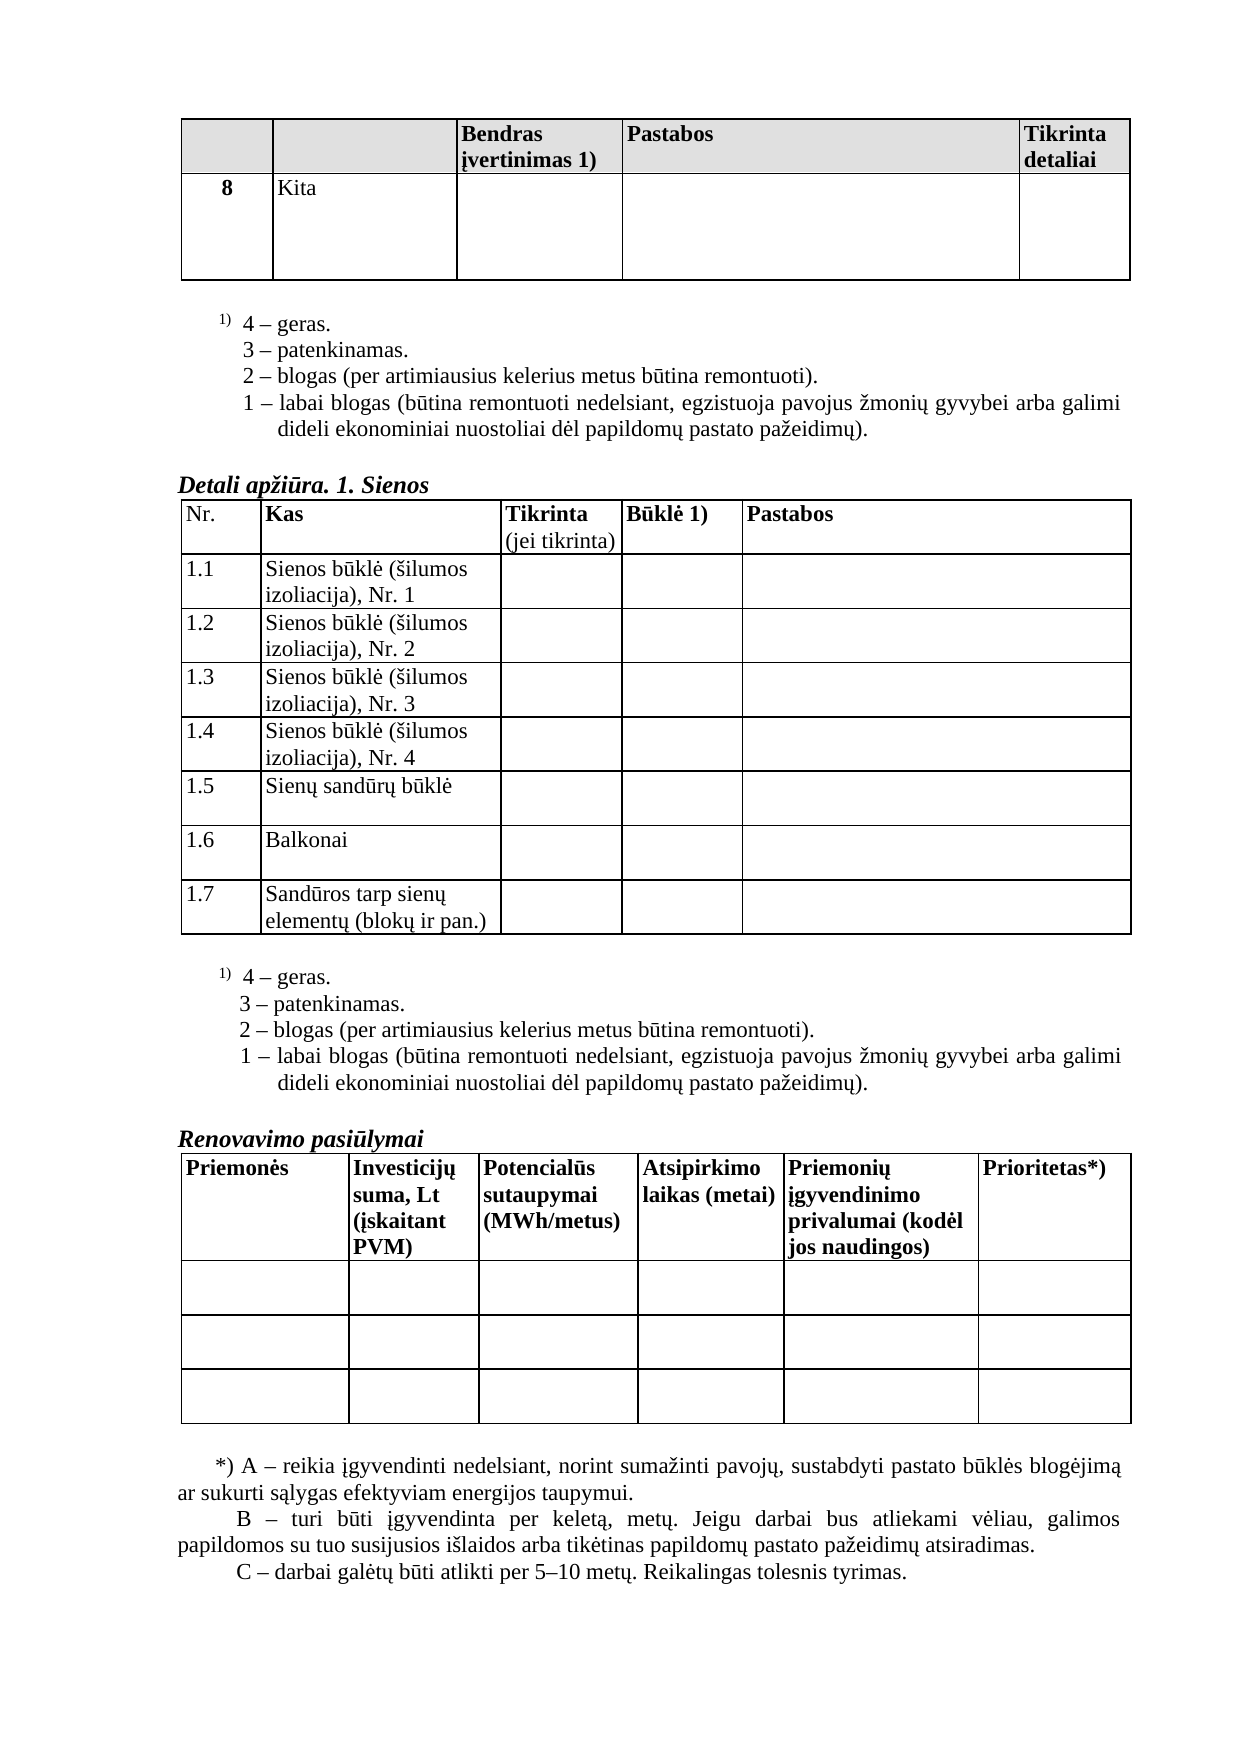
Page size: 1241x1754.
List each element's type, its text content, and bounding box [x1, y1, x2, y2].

table_cell [743, 663, 1130, 716]
table_cell [743, 718, 1130, 770]
table_cell [979, 1261, 1130, 1314]
table_cell [344, 1261, 348, 1314]
table_cell [785, 1370, 978, 1422]
table_cell 1.3 [182, 663, 260, 716]
table_cell [639, 1261, 783, 1314]
table_cell [480, 1370, 637, 1422]
table_header Bendras įvertinimas 1) [458, 120, 622, 172]
table_cell [623, 881, 742, 933]
table_cell [623, 826, 742, 879]
table_cell [350, 1370, 478, 1422]
table_cell [979, 1316, 1130, 1368]
table_header [274, 120, 456, 172]
table_cell 8 [182, 174, 186, 279]
table_cell 1.7 [182, 881, 260, 933]
table_cell [785, 1261, 978, 1314]
text Renovavimo pasiūlymai [177, 1124, 1122, 1153]
table_header Pastabos [743, 501, 1130, 553]
table_cell 1.2 [182, 609, 260, 662]
table_cell [502, 555, 621, 607]
table_cell [623, 772, 742, 824]
table_cell [1020, 174, 1129, 279]
text 1 – labai blogas (būtina remontuoti nedelsiant, egzistuoja pavojus žmonių gyvybei arba galimi dideli ekonominiai nuostoliai dėl papildomų pastato pažeidimų). [243, 389, 1122, 441]
table_cell [350, 1316, 478, 1368]
table_header Prioritetas*) [979, 1154, 1130, 1260]
table_cell [639, 1316, 783, 1368]
table_cell [639, 1370, 783, 1422]
table_header Būklė 1) [623, 501, 742, 553]
table_header Potencialūs sutaupymai (MWh/metus) [480, 1154, 637, 1260]
table_cell 1.1 [182, 555, 260, 607]
table_cell [182, 1370, 186, 1422]
text 2 – blogas (per artimiausius kelerius metus būtina remontuoti). [239, 1016, 1122, 1042]
text B – turi būti įgyvendinta per keletą, metų. Jeigu darbai bus atliekami vėliau, galimos papildomos su tuo susijusios išlaidos arba tikėtinas papildomų pastato pažeidimų atsiradimas. [177, 1505, 1122, 1558]
table_cell [623, 555, 742, 607]
table_cell [344, 1370, 348, 1422]
text 3 – patenkinamas. [243, 336, 1122, 362]
table_cell [623, 174, 1019, 279]
text 1 – labai blogas (būtina remontuoti nedelsiant, egzistuoja pavojus žmonių gyvybei arba galimi dideli ekonominiai nuostoliai dėl papildomų pastato pažeidimų). [240, 1042, 1122, 1095]
table_cell [623, 609, 742, 662]
table_header Tikrinta detaliai [1020, 120, 1129, 172]
text 1) 4 – geras. [218, 963, 1122, 990]
table_header [182, 120, 272, 172]
table_cell [979, 1370, 1130, 1422]
text C – darbai galėtų būti atlikti per 5–10 metų. Reikalingas tolesnis tyrimas. [177, 1558, 1122, 1584]
table_cell [502, 609, 621, 662]
table_cell [623, 663, 742, 716]
table_cell [743, 826, 1130, 879]
table_cell [182, 1316, 186, 1368]
table_cell [623, 718, 742, 770]
table_cell [743, 881, 1130, 933]
table_cell [743, 772, 1130, 824]
table_cell [743, 555, 1130, 607]
table_header Kas [262, 501, 500, 553]
table_header Nr. [182, 501, 260, 553]
text 3 – patenkinamas. [239, 990, 1122, 1016]
table_cell [502, 881, 621, 933]
table_cell [480, 1261, 637, 1314]
table_cell [502, 772, 621, 824]
text *) A – reikia įgyvendinti nedelsiant, norint sumažinti pavojų, sustabdyti pastato būklės blogėjimą ar sukurti sąlygas efektyviam energijos taupymui. [177, 1452, 1122, 1505]
table_cell 1.6 [182, 826, 260, 879]
table_cell [502, 663, 621, 716]
table_header Atsipirkimo laikas (metai) [639, 1154, 783, 1260]
table_cell 1.4 [182, 718, 260, 770]
table_cell [785, 1316, 978, 1368]
table_cell [344, 1316, 348, 1368]
table_cell [458, 174, 622, 279]
text Detali apžiūra. 1. Sienos [177, 470, 1122, 499]
table_cell [502, 826, 621, 879]
table_header Pastabos [623, 120, 1019, 172]
table_cell [480, 1316, 637, 1368]
table_cell [502, 718, 621, 770]
table_cell 1.5 [182, 772, 260, 824]
table_cell [743, 609, 1130, 662]
text 2 – blogas (per artimiausius kelerius metus būtina remontuoti). [243, 362, 1122, 389]
table_cell Kita [274, 174, 456, 279]
table_cell [182, 1261, 186, 1314]
text 1) 4 – geras. [218, 310, 1122, 336]
table_cell [350, 1261, 478, 1314]
table_header Priemonės [182, 1154, 348, 1260]
